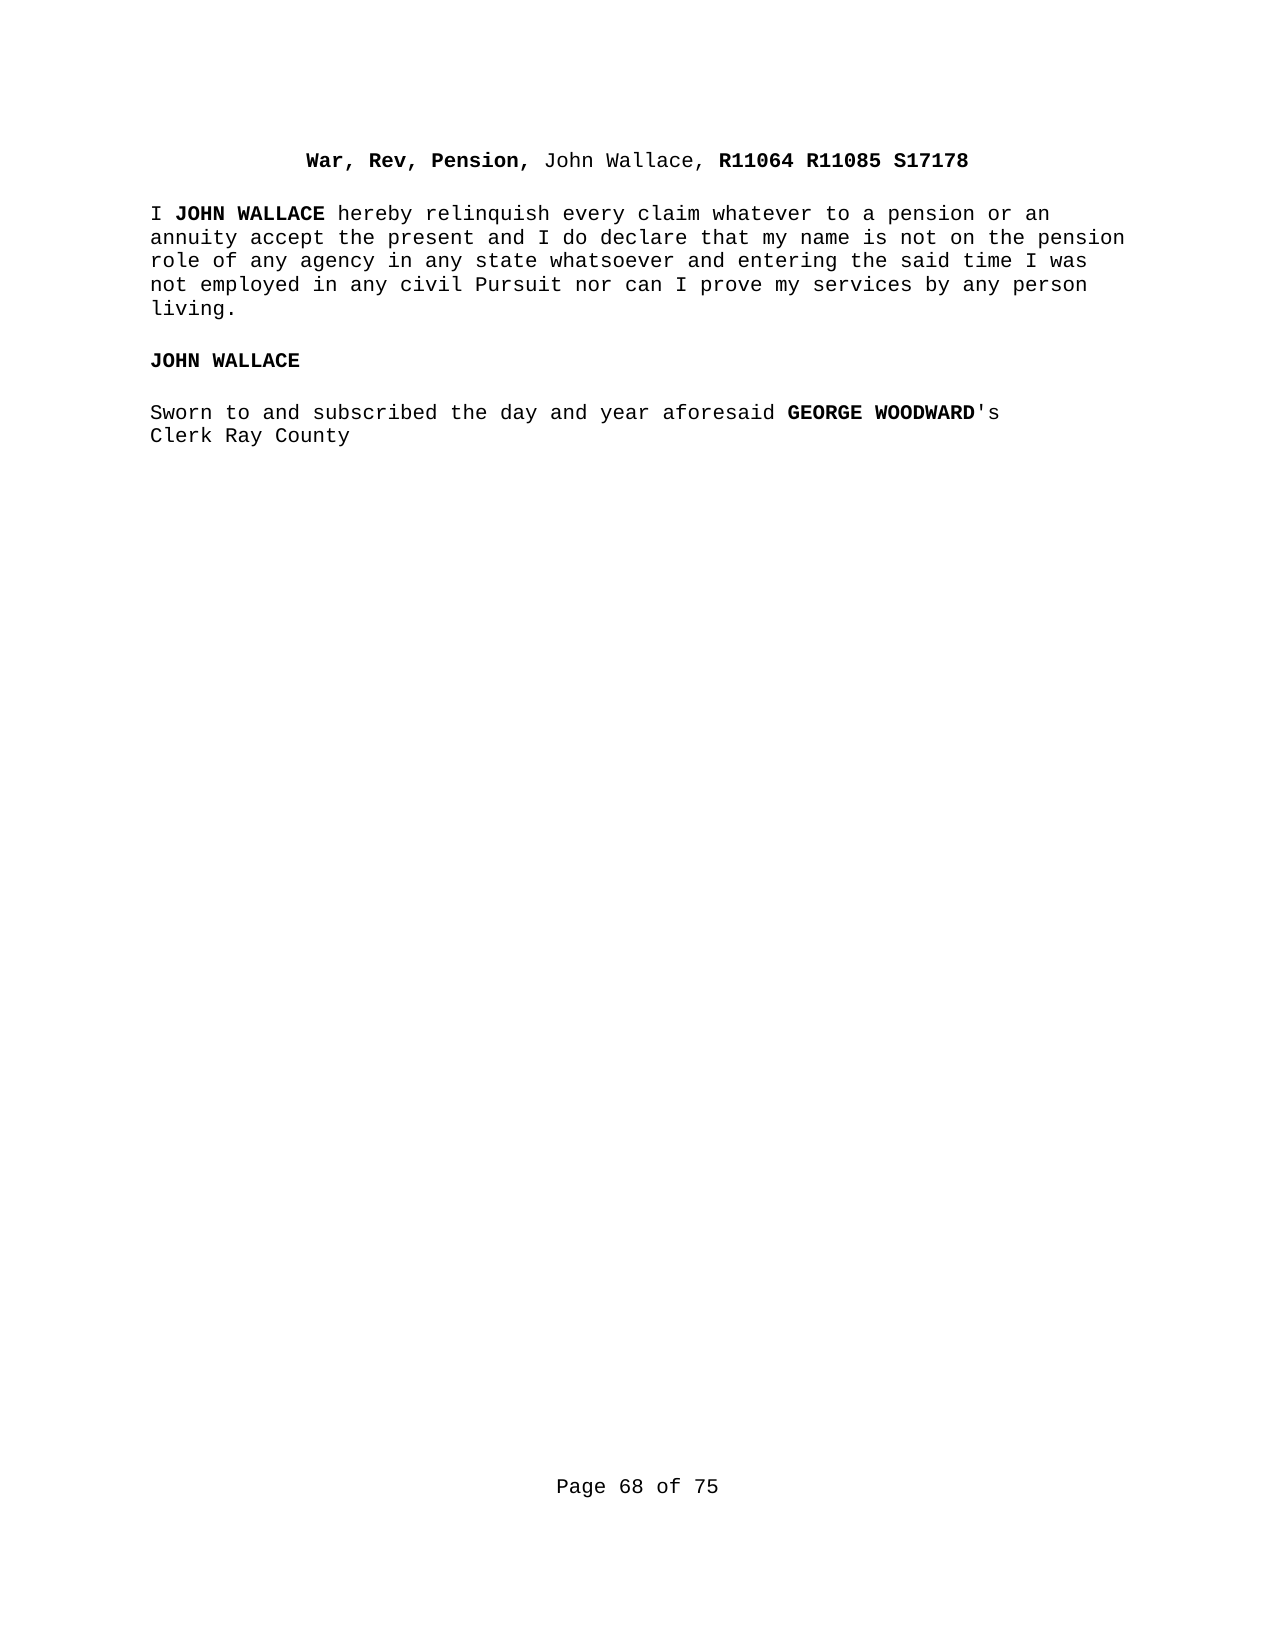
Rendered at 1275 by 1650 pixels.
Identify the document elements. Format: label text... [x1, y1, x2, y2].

text John Wallace [150, 350, 1125, 373]
text Sworn to and subscribed the day and year aforesaid George Woodward's [150, 402, 1125, 426]
text Clerk Ray County [150, 426, 1125, 449]
text I John Wallace hereby relinquish every claim whatever to a pension or an annuity accept the present and I do declare that my name is not on the pension role of any agency in any state whatsoever and entering the said time I was not employed in any civil Pursuit nor can I prove my services by any person living. [150, 203, 1125, 321]
